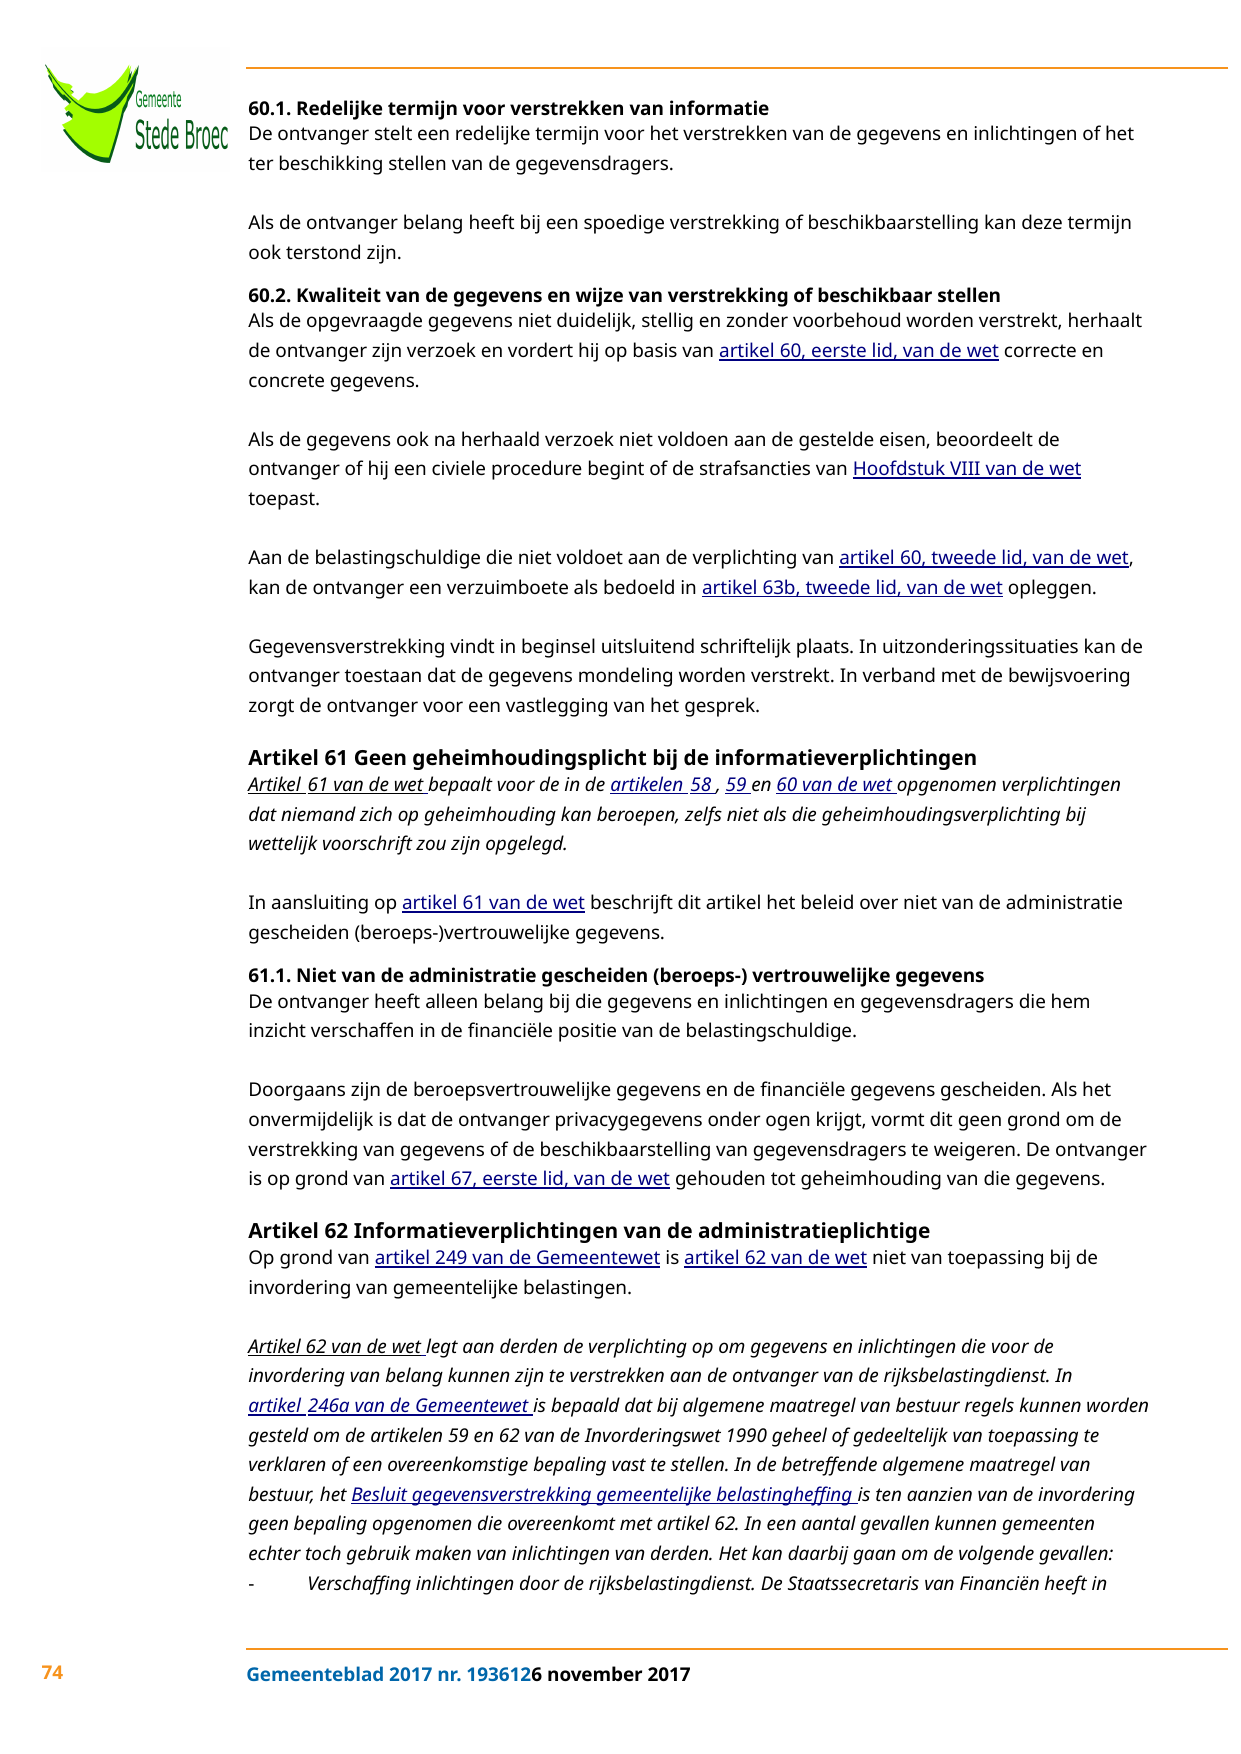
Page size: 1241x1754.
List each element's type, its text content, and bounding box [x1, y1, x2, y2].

picture [41, 47, 231, 172]
text De ontvanger heeft alleen belang bij die gegevens en inlichtingen en gegevensdragers die hem inzicht verschaffen in de financiële positie van de belastingschuldige. [248, 988, 1152, 1043]
list Verschaffing inlichtingen door de rijksbelastingdienst. De Staatssecretaris van Financiën heeft in [248, 1570, 1152, 1595]
text Artikel 61 van de wet bepaalt voor de in de artikelen 58 , 59 en 60 van de wet opgenomen verplichtingen dat niemand zich op geheimhouding kan beroepen, zelfs niet als die geheimhoudingsverplichting bij wettelijk voorschrift zou zijn opgelegd. [248, 771, 1152, 856]
text De ontvanger stelt een redelijke termijn voor het verstrekken van de gegevens en inlichtingen of het ter beschikking stellen van de gegevensdragers. [248, 121, 1152, 176]
text Als de gegevens ook na herhaald verzoek niet voldoen aan de gestelde eisen, beoordeelt de ontvanger of hij een civiele procedure begint of de strafsancties van Hoofdstuk VIII van de wet toepast. [248, 426, 1152, 511]
text Artikel 61 Geen geheimhoudingsplicht bij de informatieverplichtingen [248, 743, 1152, 771]
text Als de ontvanger belang heeft bij een spoedige verstrekking of beschikbaarstelling kan deze termijn ook terstond zijn. [248, 209, 1152, 264]
text 61.1. Niet van de administratie gescheiden (beroeps-) vertrouwelijke gegevens [248, 962, 1152, 988]
text Artikel 62 van de wet legt aan derden de verplichting op om gegevens en inlichtingen die voor de invordering van belang kunnen zijn te verstrekken aan de ontvanger van de rijksbelastingdienst. In artikel 246a van de Gemeentewet is bepaald dat bij algemene maatregel van bestuur regels kunnen worden gesteld om de artikelen 59 en 62 van de Invorderingswet 1990 geheel of gedeeltelijk van toepassing te verklaren of een overeenkomstige bepaling vast te stellen. In de betreffende algemene maatregel van bestuur, het Besluit gegevensverstrekking gemeentelijke belastingheffing is ten aanzien van de invordering geen bepaling opgenomen die overeenkomt met artikel 62. In een aantal gevallen kunnen gemeenten echter toch gebruik maken van inlichtingen van derden. Het kan daarbij gaan om de volgende gevallen: [248, 1333, 1152, 1566]
text Aan de belastingschuldige die niet voldoet aan de verplichting van artikel 60, tweede lid, van de wet, kan de ontvanger een verzuimboete als bedoeld in artikel 63b, tweede lid, van de wet opleggen. [248, 544, 1152, 600]
text Doorgaans zijn de beroepsvertrouwelijke gegevens en de financiële gegevens gescheiden. Als het onvermijdelijk is dat de ontvanger privacygegevens onder ogen krijgt, vormt dit geen grond om de verstrekking van gegevens of de beschikbaarstelling van gegevensdragers te weigeren. De ontvanger is op grond van artikel 67, eerste lid, van de wet gehouden tot geheimhouding van die gegevens. [248, 1077, 1152, 1191]
text Gegevensverstrekking vindt in beginsel uitsluitend schriftelijk plaats. In uitzonderingssituaties kan de ontvanger toestaan dat de gegevens mondeling worden verstrekt. In verband met de bewijsvoering zorgt de ontvanger voor een vastlegging van het gesprek. [248, 633, 1152, 718]
text Op grond van artikel 249 van de Gemeentewet is artikel 62 van de wet niet van toepassing bij de invordering van gemeentelijke belastingen. [248, 1244, 1152, 1299]
text 60.2. Kwaliteit van de gegevens en wijze van verstrekking of beschikbaar stellen [248, 282, 1152, 308]
text Als de opgevraagde gegevens niet duidelijk, stellig en zonder voorbehoud worden verstrekt, herhaalt de ontvanger zijn verzoek en vordert hij op basis van artikel 60, eerste lid, van de wet correcte en concrete gegevens. [248, 308, 1152, 393]
text In aansluiting op artikel 61 van de wet beschrijft dit artikel het beleid over niet van de administratie gescheiden (beroeps-)vertrouwelijke gegevens. [248, 889, 1152, 945]
text Artikel 62 Informatieverplichtingen van de administratieplichtige [248, 1216, 1152, 1244]
text 60.1. Redelijke termijn voor verstrekken van informatie [248, 95, 1152, 121]
